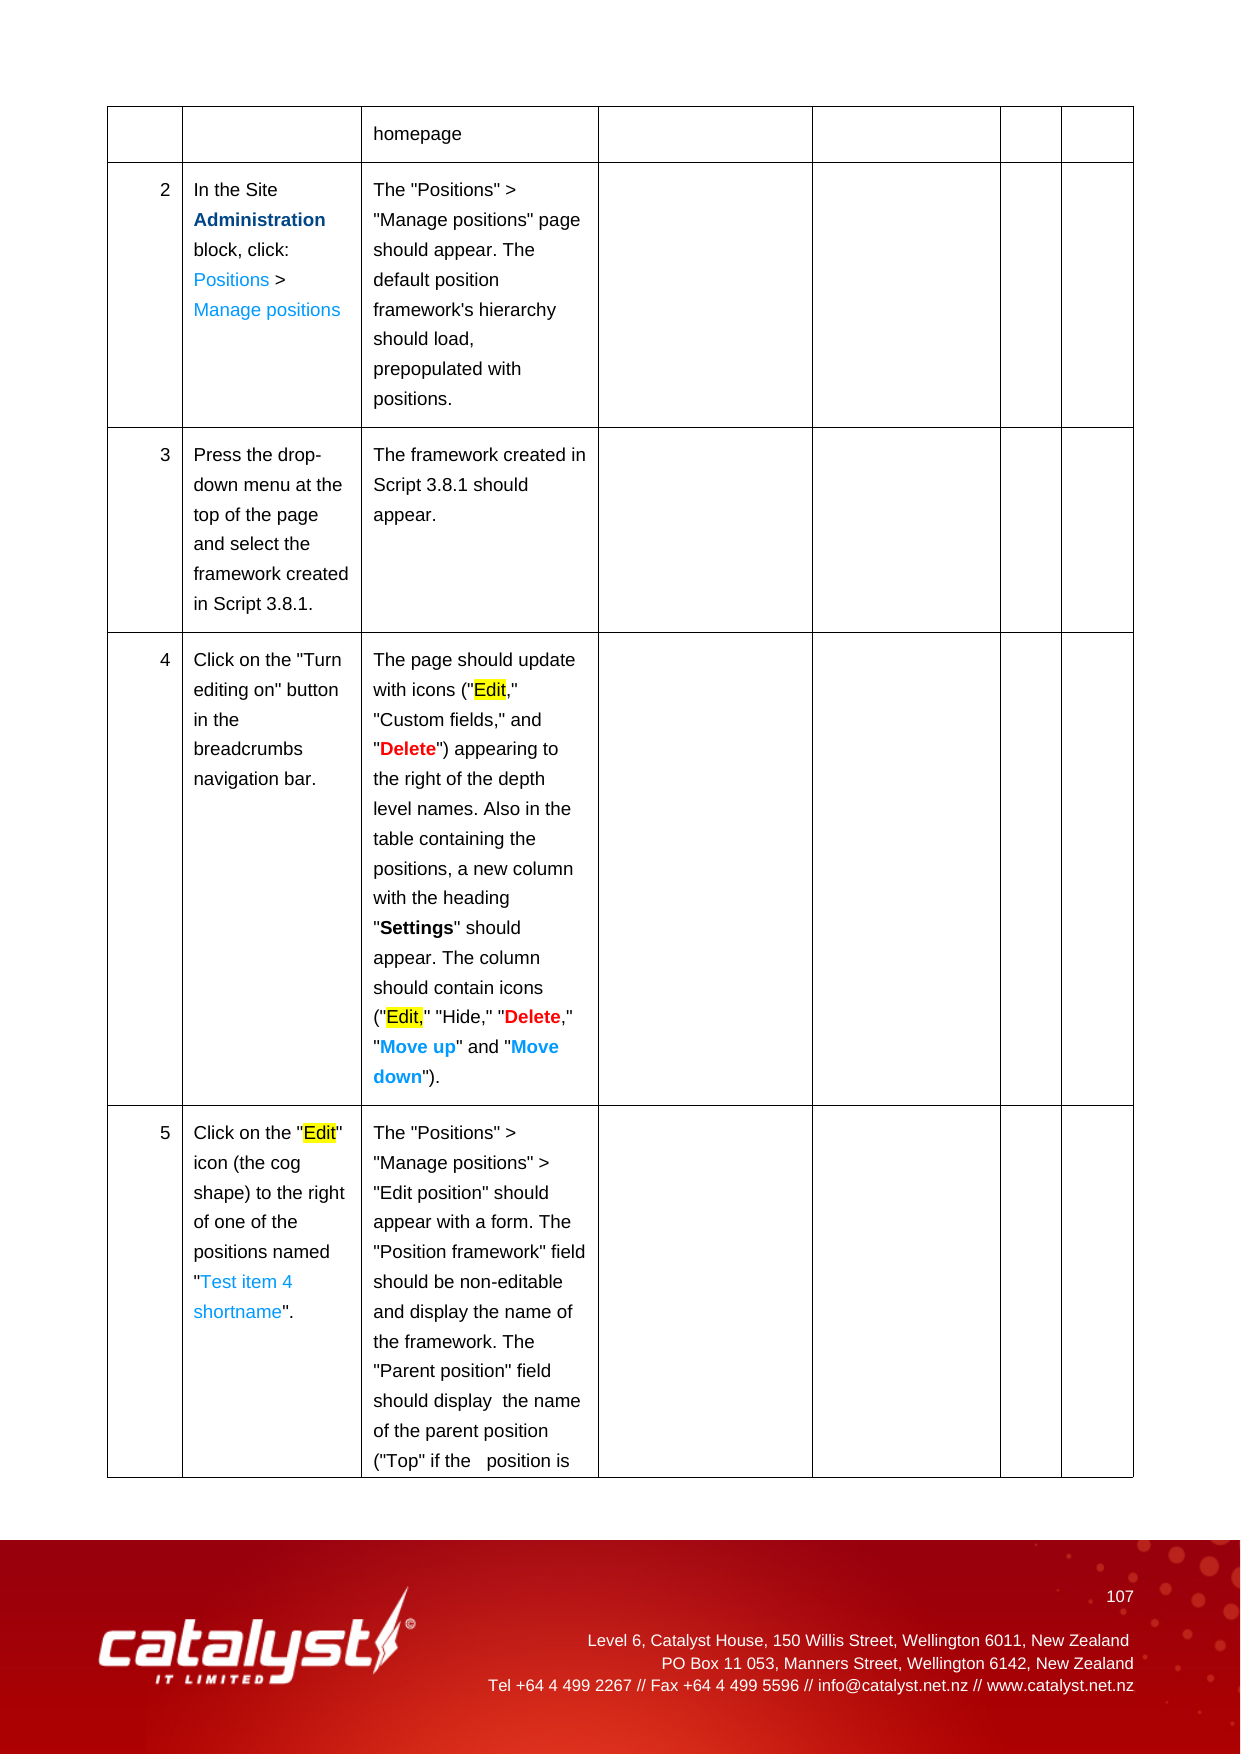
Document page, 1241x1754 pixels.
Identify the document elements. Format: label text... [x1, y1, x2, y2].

table_cell Press the drop-down menu at the top of the page and select the framework created in Script 3.8.1. [183, 428, 361, 632]
table_cell [813, 428, 1000, 632]
table_cell [599, 633, 812, 1105]
table_cell [1062, 1106, 1133, 1477]
table_cell 3 [108, 428, 182, 632]
table_cell [1001, 163, 1061, 427]
table_cell 4 [108, 633, 182, 1105]
table_cell 5 [108, 1106, 182, 1477]
table_cell The framework created in Script 3.8.1 should appear. [362, 428, 598, 632]
table_cell 2 [108, 163, 182, 427]
table_cell Click on the "Turn editing on" button in the breadcrumbs navigation bar. [183, 633, 361, 1105]
table_cell [1062, 633, 1133, 1105]
table_cell [813, 633, 1000, 1105]
table_cell [1001, 428, 1061, 632]
table_cell [599, 163, 812, 427]
table_cell [599, 1106, 812, 1477]
table_cell [1001, 633, 1061, 1105]
table_cell [1062, 163, 1133, 427]
table_cell In the Site Administration block, click: Positions > Manage positions [183, 163, 361, 427]
table_cell Click on the "Edit" icon (the cog shape) to the right of one of the positions named "Test item 4 shortname". [183, 1106, 361, 1477]
table_cell [1062, 107, 1133, 162]
table_cell [599, 428, 812, 632]
picture [0, 1540, 1241, 1754]
table_cell [813, 1106, 1000, 1477]
table_cell The page should update with icons ("Edit," "Custom fields," and "Delete") appearing to the right of the depth level names. Also in the table containing the positions, a new column with the heading "Settings" should appear. The column should contain icons ("Edit," "Hide," "Delete," "Move up" and "Move down"). [362, 633, 598, 1105]
table_cell The "Positions" > "Manage positions" page should appear. The default position framework's hierarchy should load, prepopulated with positions. [362, 163, 598, 427]
table_cell [599, 107, 812, 162]
table_cell The "Positions" > "Manage positions" > "Edit position" should appear with a form. The "Position framework" field should be non-editable and display the name of the framework. The "Parent position" field should display the name of the parent position ("Top" if the position is [362, 1106, 598, 1477]
table_cell [813, 107, 1000, 162]
table_cell [1001, 1106, 1061, 1477]
table_cell homepage [362, 107, 598, 162]
table_cell [108, 107, 182, 162]
table_cell [813, 163, 1000, 427]
table_cell [1001, 107, 1061, 162]
table_cell [183, 107, 361, 162]
table_cell [1062, 428, 1133, 632]
